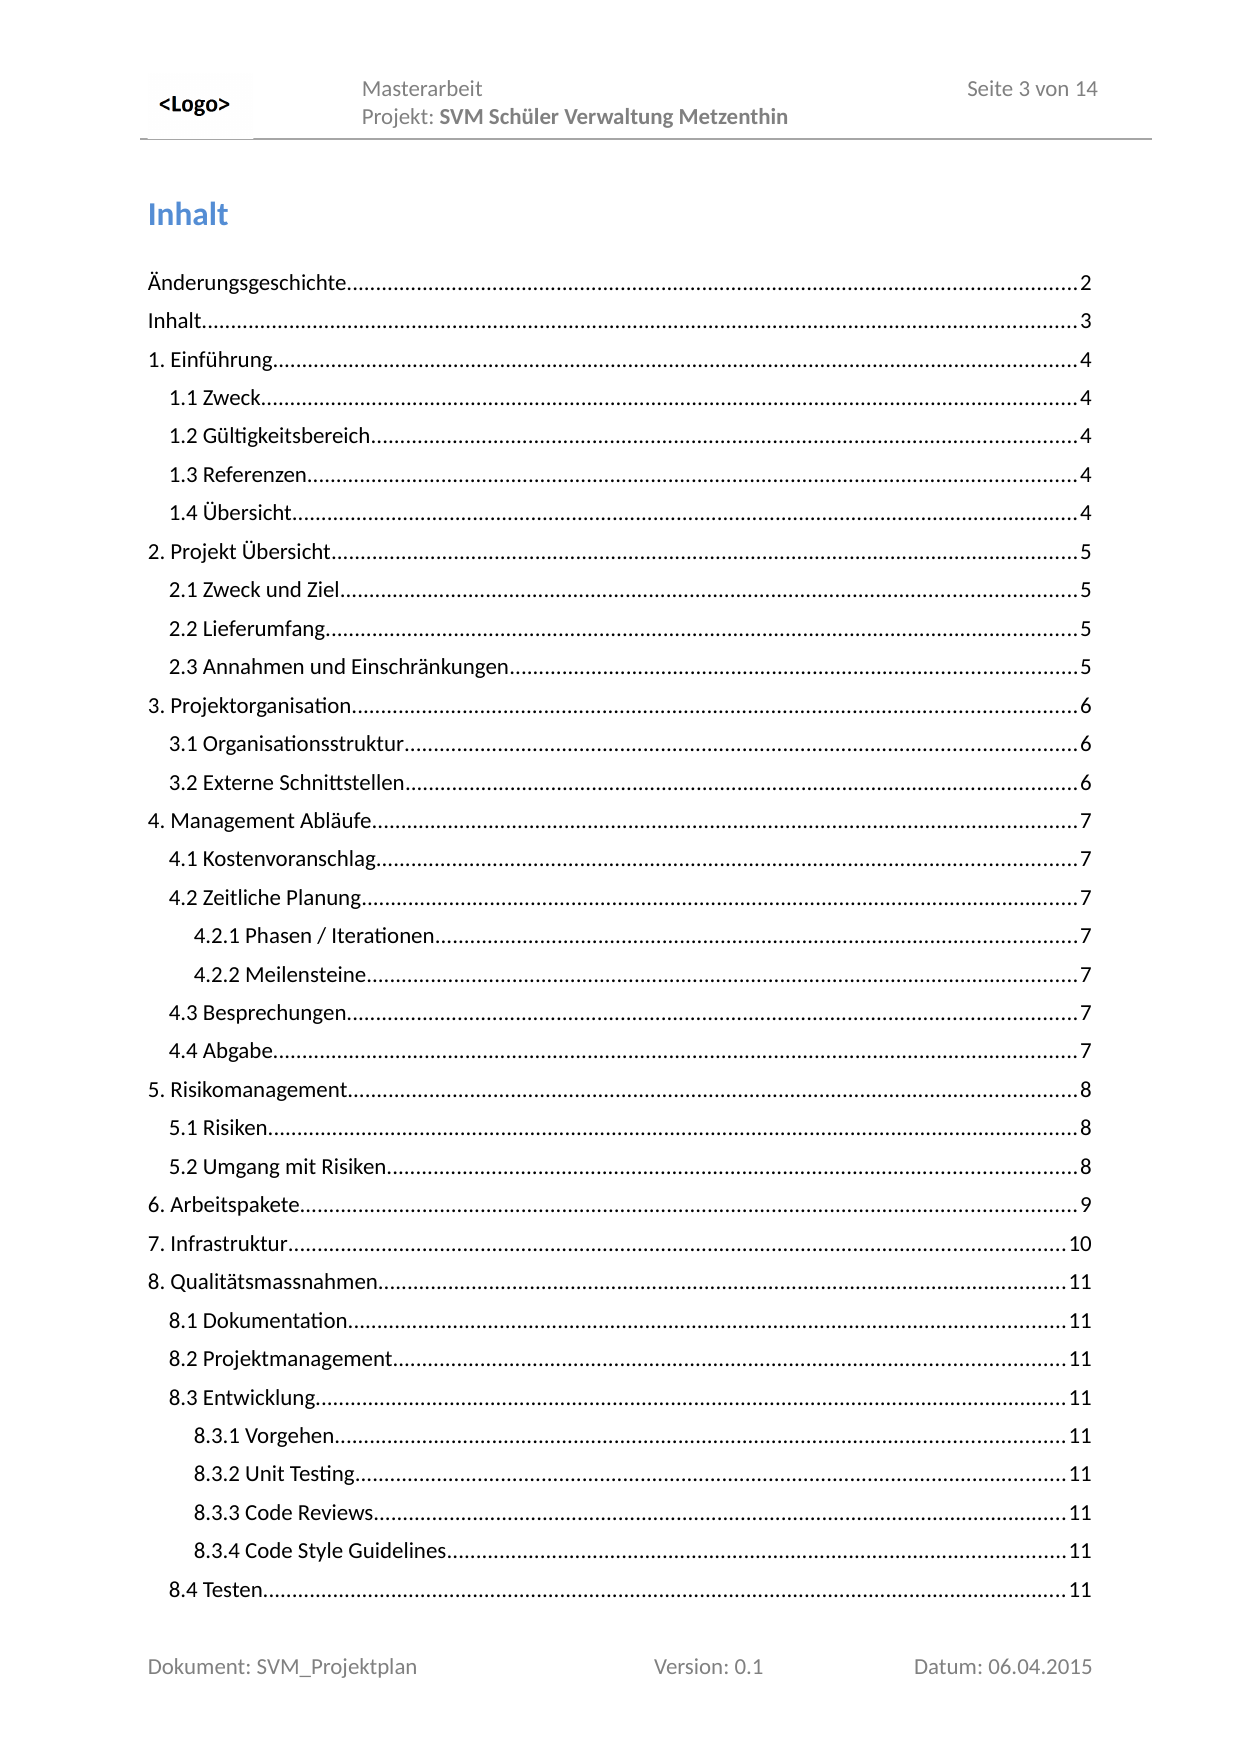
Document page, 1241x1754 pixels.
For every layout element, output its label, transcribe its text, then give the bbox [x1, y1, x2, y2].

text 8.2 Projektmanagement 11 [168, 1344, 1093, 1372]
text 8.3.2 Unit Testing 11 [193, 1459, 1093, 1487]
text 3.1 Organisationsstruktur 6 [168, 729, 1093, 757]
text 5.1 Risiken 8 [168, 1113, 1093, 1142]
text 4.2.1 Phasen / Iterationen 7 [193, 921, 1093, 949]
picture [147, 73, 254, 139]
text 5.2 Umgang mit Risiken 8 [168, 1152, 1093, 1180]
text 7. Infrastruktur 10 [148, 1229, 1093, 1257]
text 4.4 Abgabe 7 [168, 1037, 1093, 1065]
text 4.1 Kostenvoranschlag 7 [168, 844, 1093, 872]
text 8.3 Entwicklung 11 [168, 1383, 1093, 1411]
text 8. Qualitätsmassnahmen 11 [148, 1267, 1093, 1295]
text 8.3.4 Code Style Guidelines 11 [193, 1536, 1093, 1564]
text Inhalt 3 [148, 306, 1093, 334]
text Änderungsgeschichte 2 [148, 268, 1093, 296]
text 1.4 Übersicht 4 [168, 498, 1093, 527]
text 8.1 Dokumentation 11 [168, 1306, 1093, 1334]
text 2.3 Annahmen und Einschränkungen 5 [168, 652, 1093, 680]
text 1.1 Zweck 4 [168, 383, 1093, 411]
subtitle Inhalt [148, 193, 1093, 234]
text 1.2 Gültigkeitsbereich 4 [168, 422, 1093, 450]
text 1. Einführung 4 [148, 345, 1093, 373]
text 1.3 Referenzen 4 [168, 460, 1093, 488]
text 8.3.3 Code Reviews 11 [193, 1498, 1093, 1526]
text 4.2.2 Meilensteine 7 [193, 960, 1093, 988]
text 4.3 Besprechungen 7 [168, 998, 1093, 1026]
text 3. Projektorganisation 6 [148, 691, 1093, 719]
text 3.2 Externe Schnittstellen 6 [168, 768, 1093, 796]
text 4. Management Abläufe 7 [148, 806, 1093, 834]
text 2.2 Lieferumfang 5 [168, 614, 1093, 642]
text 6. Arbeitspakete 9 [148, 1190, 1093, 1218]
text 2.1 Zweck und Ziel 5 [168, 575, 1093, 603]
text 2. Projekt Übersicht 5 [148, 537, 1093, 565]
text 5. Risikomanagement 8 [148, 1075, 1093, 1103]
text 8.4 Testen 11 [168, 1575, 1093, 1603]
text 8.3.1 Vorgehen 11 [193, 1421, 1093, 1449]
text 4.2 Zeitliche Planung 7 [168, 883, 1093, 911]
